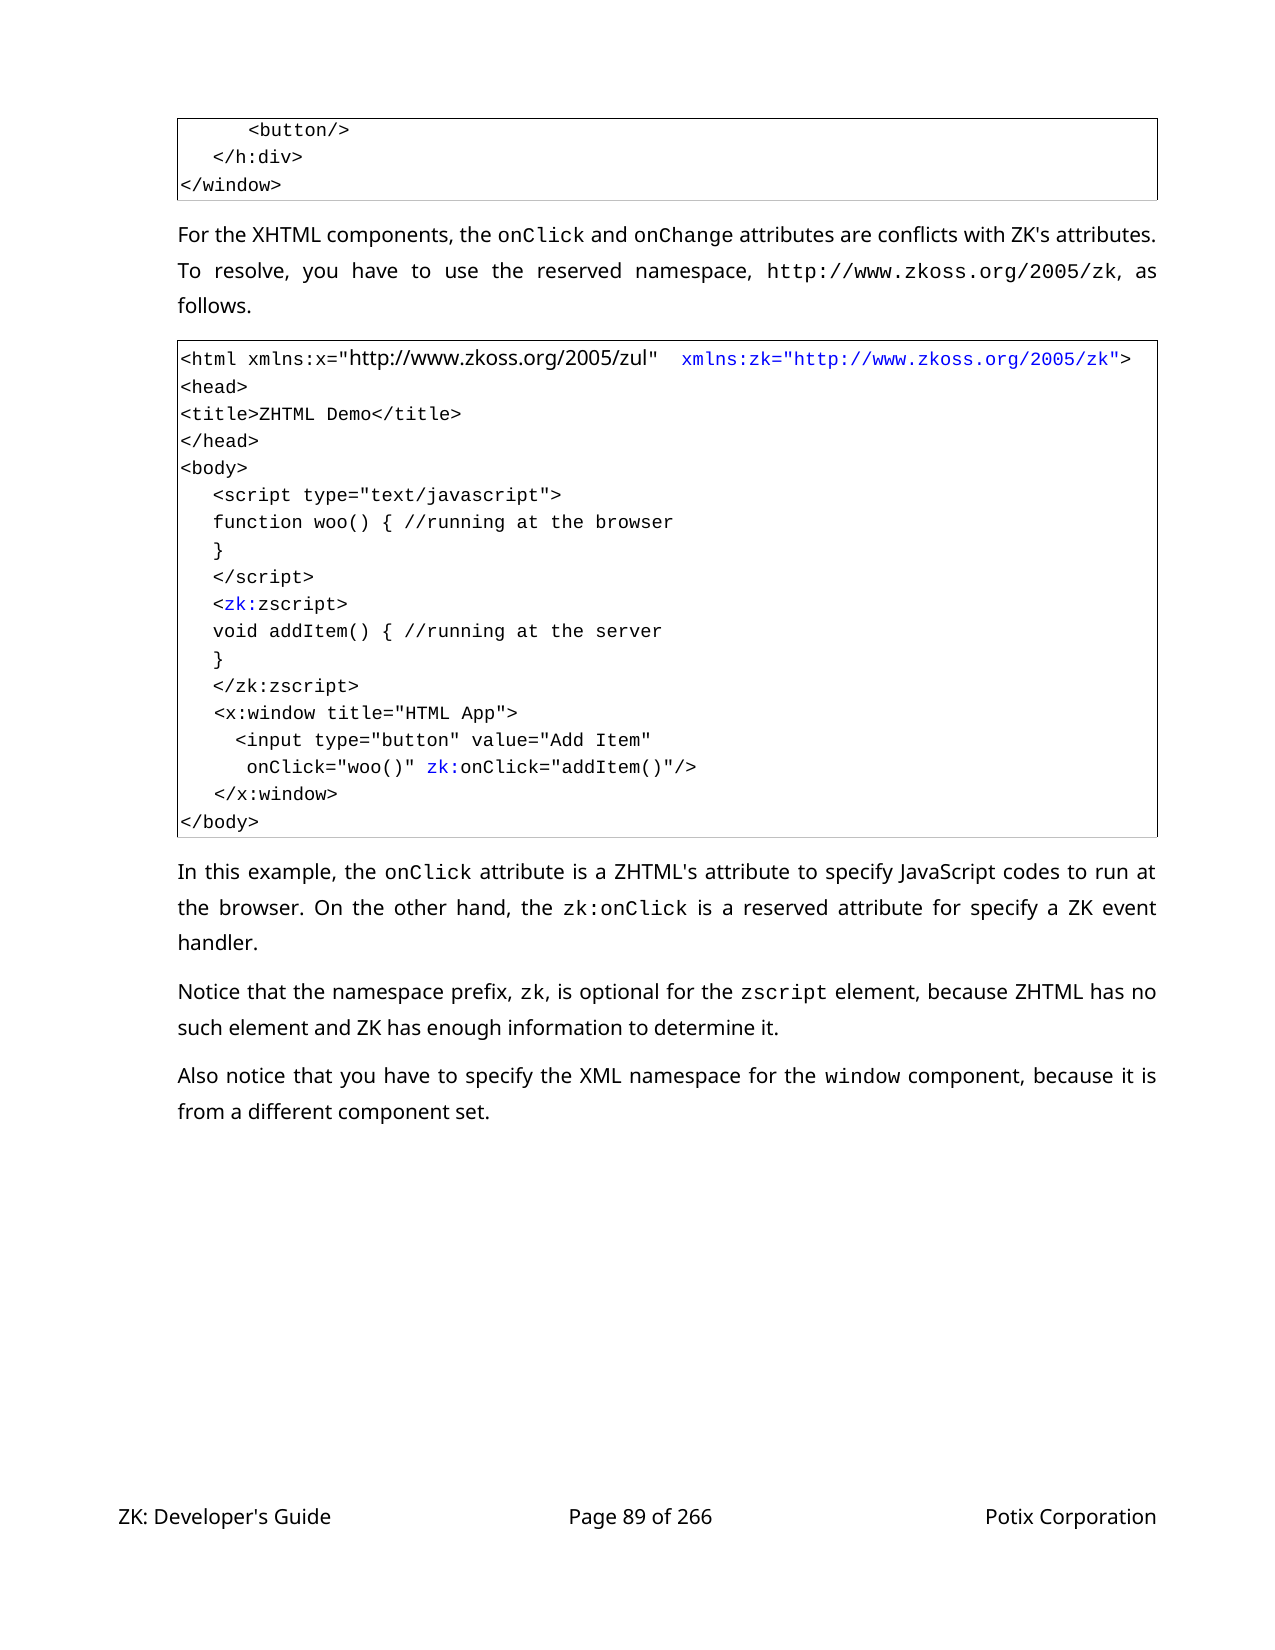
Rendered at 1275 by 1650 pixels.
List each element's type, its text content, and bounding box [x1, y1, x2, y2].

text Also notice that you have to specify the XML namespace for the window component, because it is from a different component set. [177, 1062, 1157, 1125]
text <html xmlns:x="http://www.zkoss.org/2005/zul" xmlns:zk="http://www.zkoss.org/2005/zk"> [178, 341, 1157, 372]
text <body> [178, 456, 1157, 480]
text void addItem() { //running at the server [178, 619, 1157, 643]
text <script type="text/javascript"> [178, 483, 1157, 507]
text } [178, 538, 1157, 562]
text For the XHTML components, the onClick and onChange attributes are conflicts with ZK's attributes. To resolve, you have to use the reserved namespace, http://www.zkoss.org/2005/zk, as follows. [177, 220, 1157, 320]
text </body> [178, 809, 1157, 837]
text } [178, 646, 1157, 671]
text <input type="button" value="Add Item" [178, 728, 1157, 752]
text onClick="woo()" zk:onClick="addItem()"/> [178, 755, 1157, 779]
text </head> [178, 429, 1157, 453]
text </x:window> [178, 782, 1157, 807]
text <title>ZHTML Demo</title> [178, 402, 1157, 426]
text <zk:zscript> [178, 592, 1157, 616]
text </window> [178, 172, 1157, 200]
text </zk:zscript> [178, 673, 1157, 698]
text <head> [178, 374, 1157, 399]
text </h:div> [178, 145, 1157, 169]
text In this example, the onClick attribute is a ZHTML's attribute to specify JavaScript codes to run at the browser. On the other hand, the zk:onClick is a reserved attribute for specify a ZK event handler. [177, 857, 1157, 957]
text Notice that the namespace prefix, zk, is optional for the zscript element, because ZHTML has no such element and ZK has enough information to determine it. [177, 977, 1157, 1041]
text <x:window title="HTML App"> [178, 701, 1157, 725]
text <button/> [178, 119, 1157, 142]
text function woo() { //running at the browser [178, 510, 1157, 535]
text </script> [178, 565, 1157, 589]
